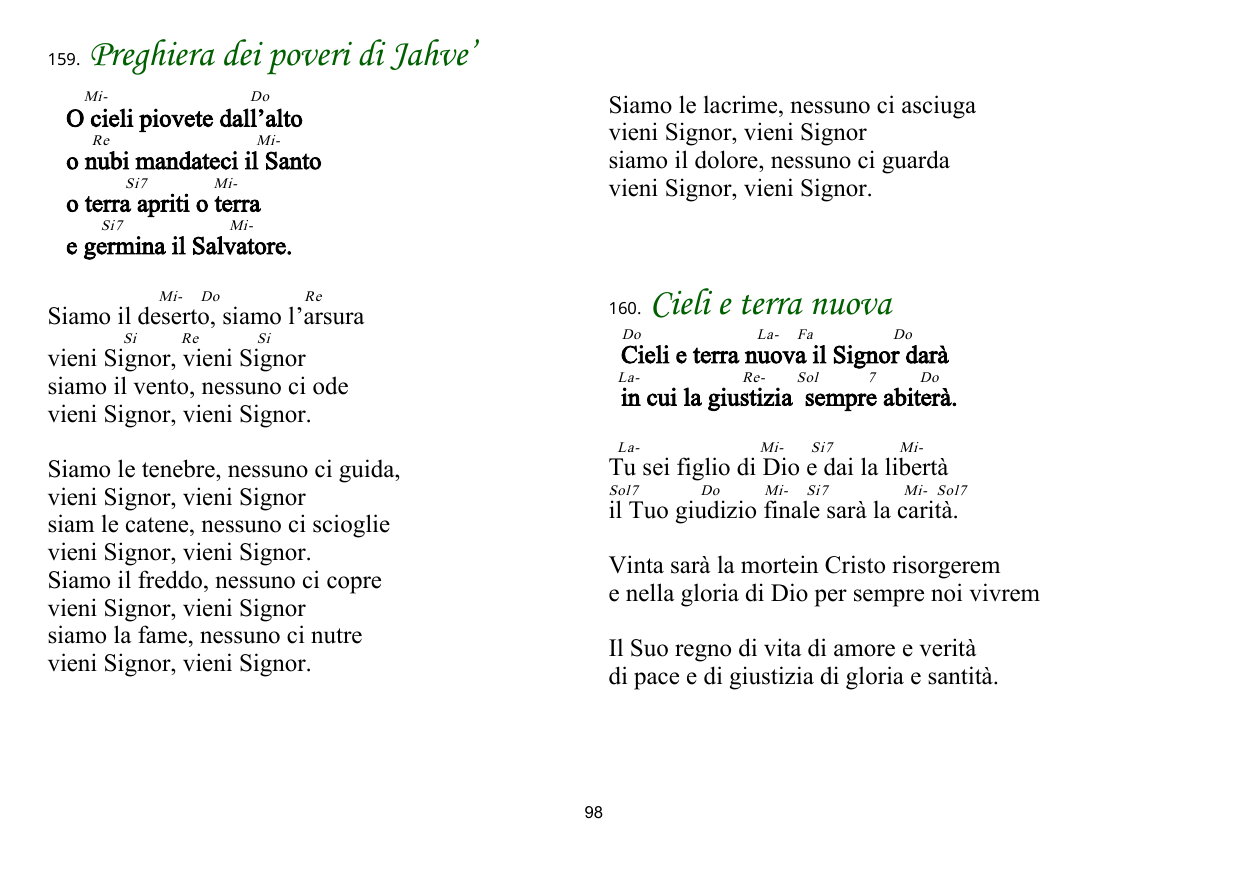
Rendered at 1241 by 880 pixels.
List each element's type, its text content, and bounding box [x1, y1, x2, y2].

text Mi- Do [47, 76, 581, 104]
text siamo la fame, nessuno ci nutre [47, 621, 581, 649]
text Vinta sarà la mortein Cristo risorgerem [608, 551, 1142, 579]
text e nella gloria di Dio per sempre noi vivrem [608, 579, 1178, 607]
text vieni Signor, vieni Signor. [608, 174, 1142, 202]
text Il Suo regno di vita di amore e verità [608, 634, 1142, 662]
text e germina il Salvatore. [47, 232, 581, 259]
text 159. Preghiera dei poveri di Jahve’ [47, 35, 581, 76]
text Re Mi- [47, 132, 581, 147]
text o nubi mandateci il Santo [47, 147, 581, 174]
text di pace e di giustizia di gloria e santità. [608, 662, 1142, 690]
text Sol7 Do Mi- Si7 Mi- Sol7 [608, 481, 1142, 496]
text vieni Signor, vieni Signor [47, 594, 581, 621]
text vieni Signor, vieni Signor [608, 118, 1142, 146]
text O cieli piovete dall’alto [47, 104, 581, 132]
text Siamo il freddo, nessuno ci copre [47, 566, 581, 594]
text Si7 Mi- [47, 217, 581, 232]
text Siamo le tenebre, nessuno ci guida, [47, 455, 581, 483]
text vieni Signor, vieni Signor. [47, 538, 581, 566]
text Siamo il deserto, siamo l’arsura [47, 302, 581, 329]
text in cui la giustizia sempre abiterà. [608, 383, 1142, 411]
text Siamo le lacrime, nessuno ci asciuga [608, 91, 1142, 118]
text o terra apriti o terra [47, 189, 581, 217]
text La- Mi- Si7 Mi- [608, 438, 1142, 453]
text il Tuo giudizio finale sarà la carità. [608, 496, 1142, 523]
text siam le catene, nessuno ci scioglie [47, 511, 581, 538]
text vieni Signor, vieni Signor. [47, 400, 581, 427]
text vieni Signor, vieni Signor [47, 344, 581, 372]
text Do La- Fa Do [608, 326, 1142, 341]
text Si Re Si [47, 329, 581, 344]
text 160. Cieli e terra nuova [608, 285, 1142, 326]
text vieni Signor, vieni Signor [47, 483, 581, 511]
text Cieli e terra nuova il Signor darà [608, 341, 1142, 368]
text Mi- Do Re [47, 287, 581, 302]
text Tu sei figlio di Dio e dai la libertà [608, 453, 1142, 481]
text Si7 Mi- [47, 174, 581, 189]
text siamo il dolore, nessuno ci guarda [608, 146, 1142, 174]
text siamo il vento, nessuno ci ode [47, 372, 581, 400]
text vieni Signor, vieni Signor. [47, 649, 581, 677]
text La- Re- Sol 7 Do [608, 368, 1142, 383]
